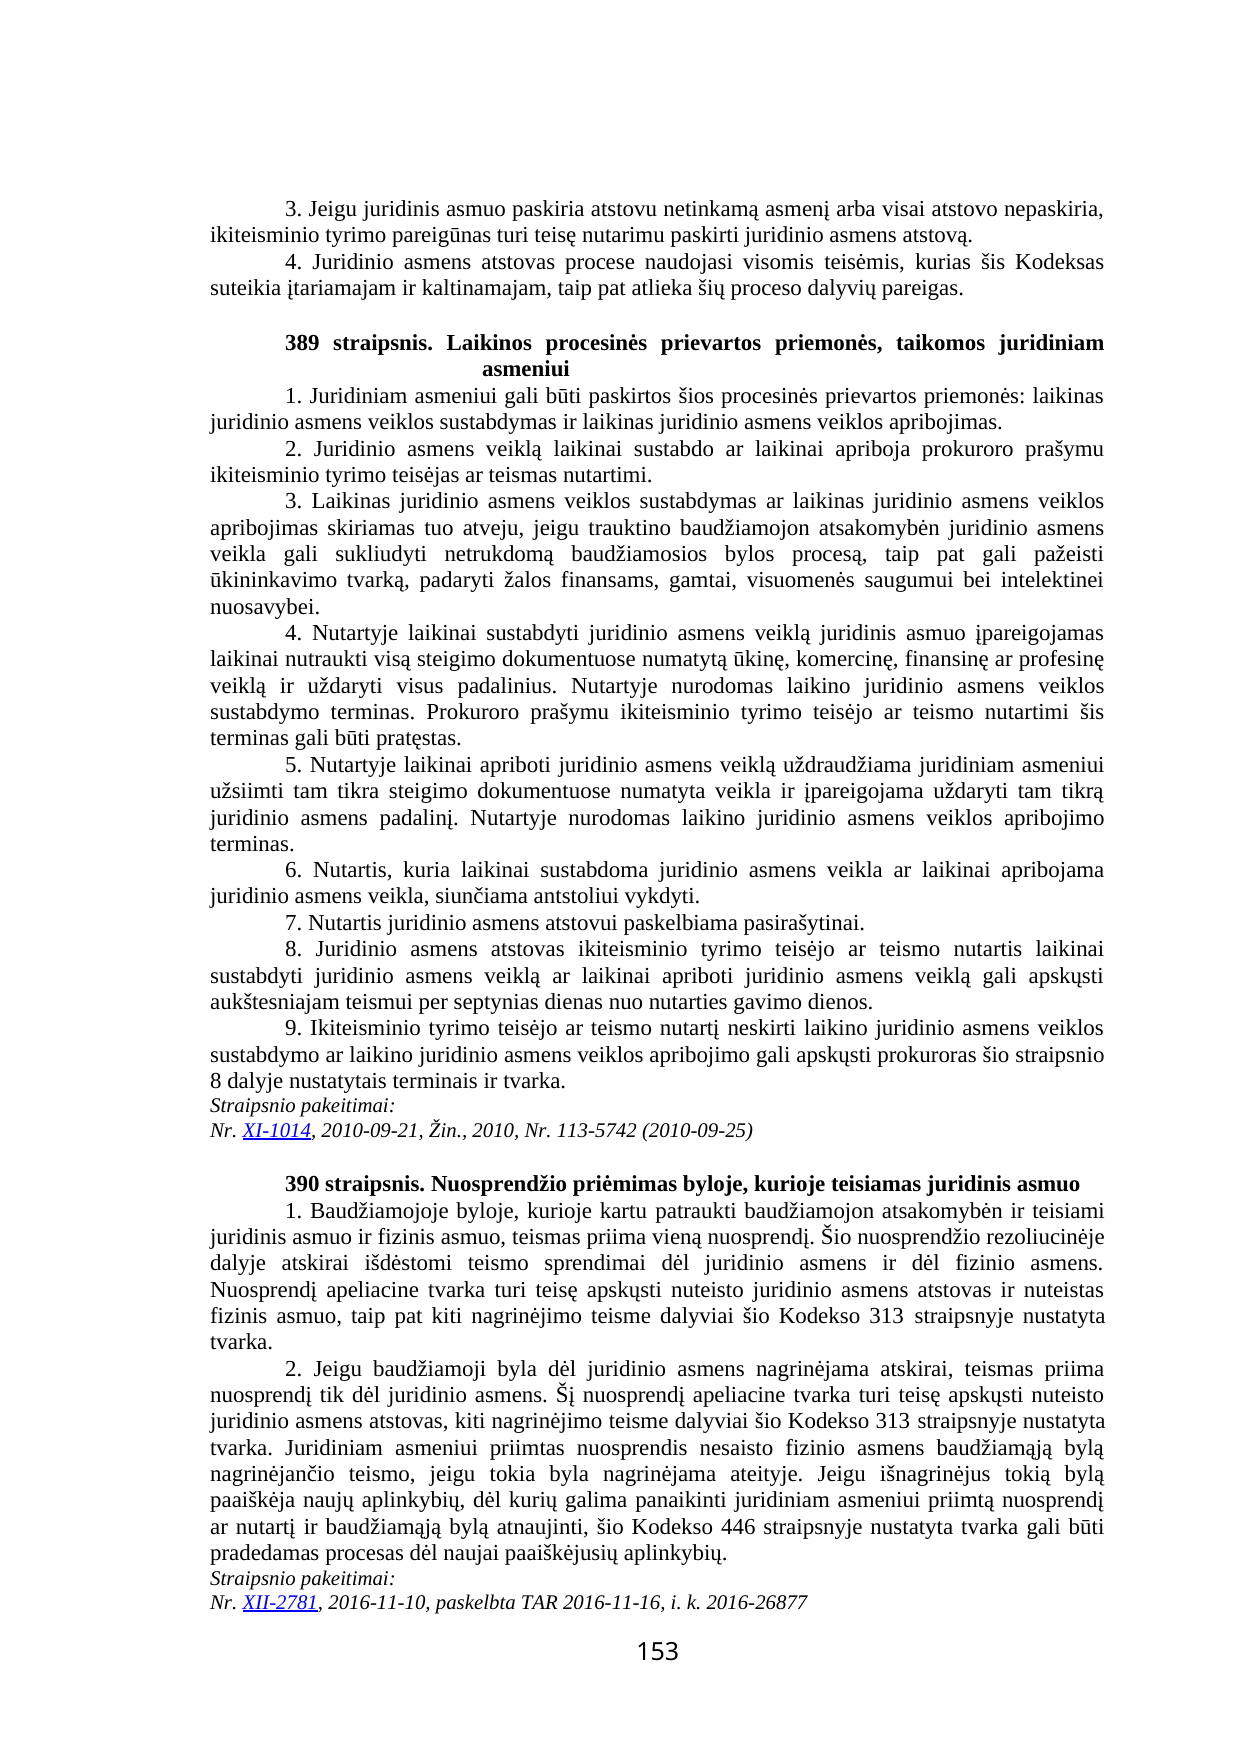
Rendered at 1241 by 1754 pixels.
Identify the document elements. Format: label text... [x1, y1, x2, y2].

text 389 straipsnis. Laikinos procesinės prievartos priemonės, taikomos juridiniam asmeniui [285, 329, 1106, 382]
text Straipsnio pakeitimai: [210, 1566, 1106, 1590]
text 390 straipsnis. Nuosprendžio priėmimas byloje, kurioje teisiamas juridinis asmuo [210, 1170, 1106, 1197]
text 1. Baudžiamojoje byloje, kurioje kartu patraukti baudžiamojon atsakomybėn ir teisiami juridinis asmuo ir fizinis asmuo, teismas priima vieną nuosprendį. Šio nuosprendžio rezoliucinėje dalyje atskirai išdėstomi teismo sprendimai dėl juridinio asmens ir dėl fizinio asmens. Nuosprendį apeliacine tvarka turi teisę apskųsti nuteisto juridinio asmens atstovas ir nuteistas fizinis asmuo, taip pat kiti nagrinėjimo teisme dalyviai šio Kodekso 313 straipsnyje nustatyta tvarka. [210, 1197, 1106, 1355]
text Nr. XI-1014, 2010-09-21, Žin., 2010, Nr. 113-5742 (2010-09-25) [210, 1117, 1106, 1142]
text 3. Jeigu juridinis asmuo paskiria atstovu netinkamą asmenį arba visai atstovo nepaskiria, ikiteisminio tyrimo pareigūnas turi teisę nutarimu paskirti juridinio asmens atstovą. [210, 195, 1106, 248]
text 2. Juridinio asmens veiklą laikinai sustabdo ar laikinai apriboja prokuroro prašymu ikiteisminio tyrimo teisėjas ar teismas nutartimi. [210, 434, 1106, 487]
text 9. Ikiteisminio tyrimo teisėjo ar teismo nutartį neskirti laikino juridinio asmens veiklos sustabdymo ar laikino juridinio asmens veiklos apribojimo gali apskųsti prokuroras šio straipsnio 8 dalyje nustatytais terminais ir tvarka. [210, 1014, 1106, 1093]
text 4. Nutartyje laikinai sustabdyti juridinio asmens veiklą juridinis asmuo įpareigojamas laikinai nutraukti visą steigimo dokumentuose numatytą ūkinę, komercinę, finansinę ar profesinę veiklą ir uždaryti visus padalinius. Nutartyje nurodomas laikino juridinio asmens veiklos sustabdymo terminas. Prokuroro prašymu ikiteisminio tyrimo teisėjo ar teismo nutartimi šis terminas gali būti pratęstas. [210, 619, 1106, 751]
text Straipsnio pakeitimai: [210, 1093, 1106, 1117]
text 6. Nutartis, kuria laikinai sustabdoma juridinio asmens veikla ar laikinai apribojama juridinio asmens veikla, siunčiama antstoliui vykdyti. [210, 856, 1106, 909]
text 4. Juridinio asmens atstovas procese naudojasi visomis teisėmis, kurias šis Kodeksas suteikia įtariamajam ir kaltinamajam, taip pat atlieka šių proceso dalyvių pareigas. [210, 248, 1106, 300]
text 5. Nutartyje laikinai apriboti juridinio asmens veiklą uždraudžiama juridiniam asmeniui užsiimti tam tikra steigimo dokumentuose numatyta veikla ir įpareigojama uždaryti tam tikrą juridinio asmens padalinį. Nutartyje nurodomas laikino juridinio asmens veiklos apribojimo terminas. [210, 751, 1106, 856]
text 8. Juridinio asmens atstovas ikiteisminio tyrimo teisėjo ar teismo nutartis laikinai sustabdyti juridinio asmens veiklą ar laikinai apriboti juridinio asmens veiklą gali apskųsti aukštesniajam teismui per septynias dienas nuo nutarties gavimo dienos. [210, 935, 1106, 1014]
text Nr. XII-2781, 2016-11-10, paskelbta TAR 2016-11-16, i. k. 2016-26877 [210, 1590, 1106, 1614]
text 2. Jeigu baudžiamoji byla dėl juridinio asmens nagrinėjama atskirai, teismas priima nuosprendį tik dėl juridinio asmens. Šį nuosprendį apeliacine tvarka turi teisę apskųsti nuteisto juridinio asmens atstovas, kiti nagrinėjimo teisme dalyviai šio Kodekso 313 straipsnyje nustatyta tvarka. Juridiniam asmeniui priimtas nuosprendis nesaisto fizinio asmens baudžiamąją bylą nagrinėjančio teismo, jeigu tokia byla nagrinėjama ateityje. Jeigu išnagrinėjus tokią bylą paaiškėja naujų aplinkybių, dėl kurių galima panaikinti juridiniam asmeniui priimtą nuosprendį ar nutartį ir baudžiamąją bylą atnaujinti, šio Kodekso 446 straipsnyje nustatyta tvarka gali būti pradedamas procesas dėl naujai paaiškėjusių aplinkybių. [210, 1355, 1106, 1566]
text 7. Nutartis juridinio asmens atstovui paskelbiama pasirašytinai. [210, 909, 1106, 935]
text 3. Laikinas juridinio asmens veiklos sustabdymas ar laikinas juridinio asmens veiklos apribojimas skiriamas tuo atveju, jeigu trauktino baudžiamojon atsakomybėn juridinio asmens veikla gali sukliudyti netrukdomą baudžiamosios bylos procesą, taip pat gali pažeisti ūkininkavimo tvarką, padaryti žalos finansams, gamtai, visuomenės saugumui bei intelektinei nuosavybei. [210, 487, 1106, 619]
text 1. Juridiniam asmeniui gali būti paskirtos šios procesinės prievartos priemonės: laikinas juridinio asmens veiklos sustabdymas ir laikinas juridinio asmens veiklos apribojimas. [210, 382, 1106, 434]
